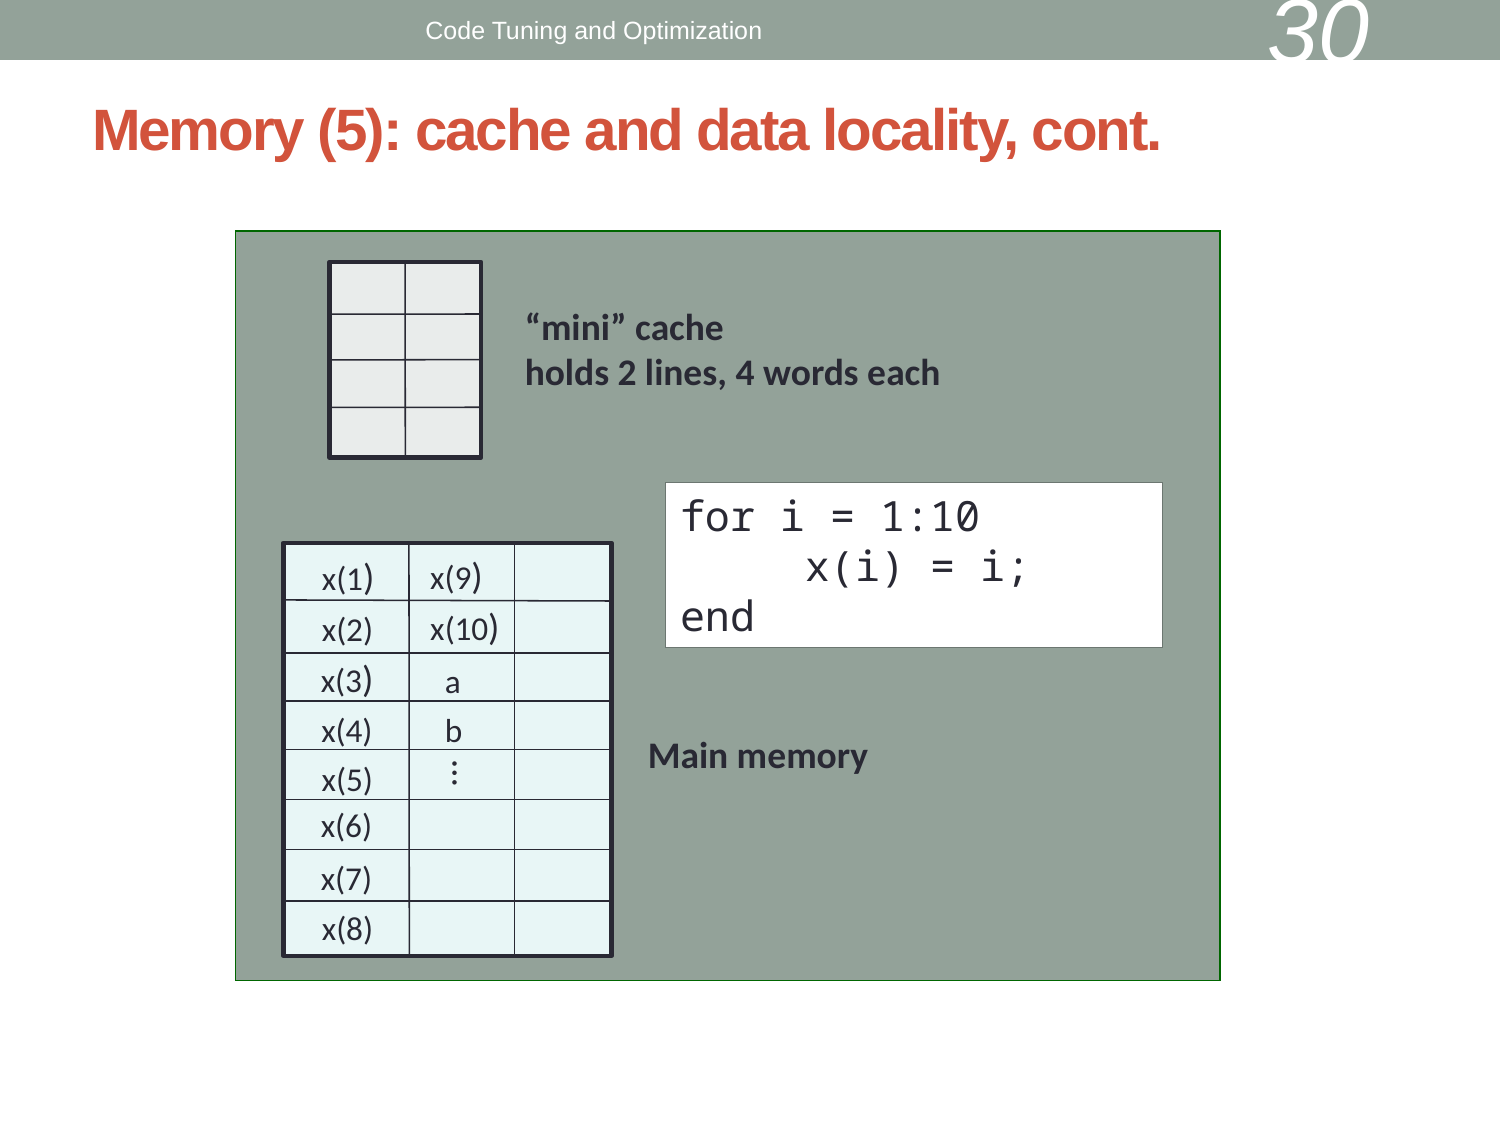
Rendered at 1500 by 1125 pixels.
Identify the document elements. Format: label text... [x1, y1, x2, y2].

text_box x(3) [306, 647, 429, 708]
text_box x(2) [307, 600, 415, 647]
text_box for i = 1:10 x(i) = i; end [665, 482, 1163, 648]
text_box [235, 230, 1221, 981]
text_box x(9) [415, 544, 540, 595]
text_box a [429, 652, 515, 708]
text_box x(7) [306, 849, 420, 905]
text_box x(5) [306, 750, 435, 806]
text_box b [430, 701, 515, 757]
text_box x(6) [306, 796, 420, 849]
text_box … [437, 745, 498, 841]
text_box x(10) [415, 595, 541, 656]
text_box Main memory [633, 723, 970, 784]
slide_number [1252, 0, 1428, 54]
title Memory (5): cache and data locality, cont. [77, 66, 1357, 188]
text_box x(4) [306, 702, 410, 750]
footer Code Tuning and Optimization [410, 3, 1086, 57]
text_box x(1) [307, 545, 410, 600]
text_box “mini” cache holds 2 lines, 4 words each [510, 295, 1016, 401]
text_box x(8) [307, 900, 409, 955]
